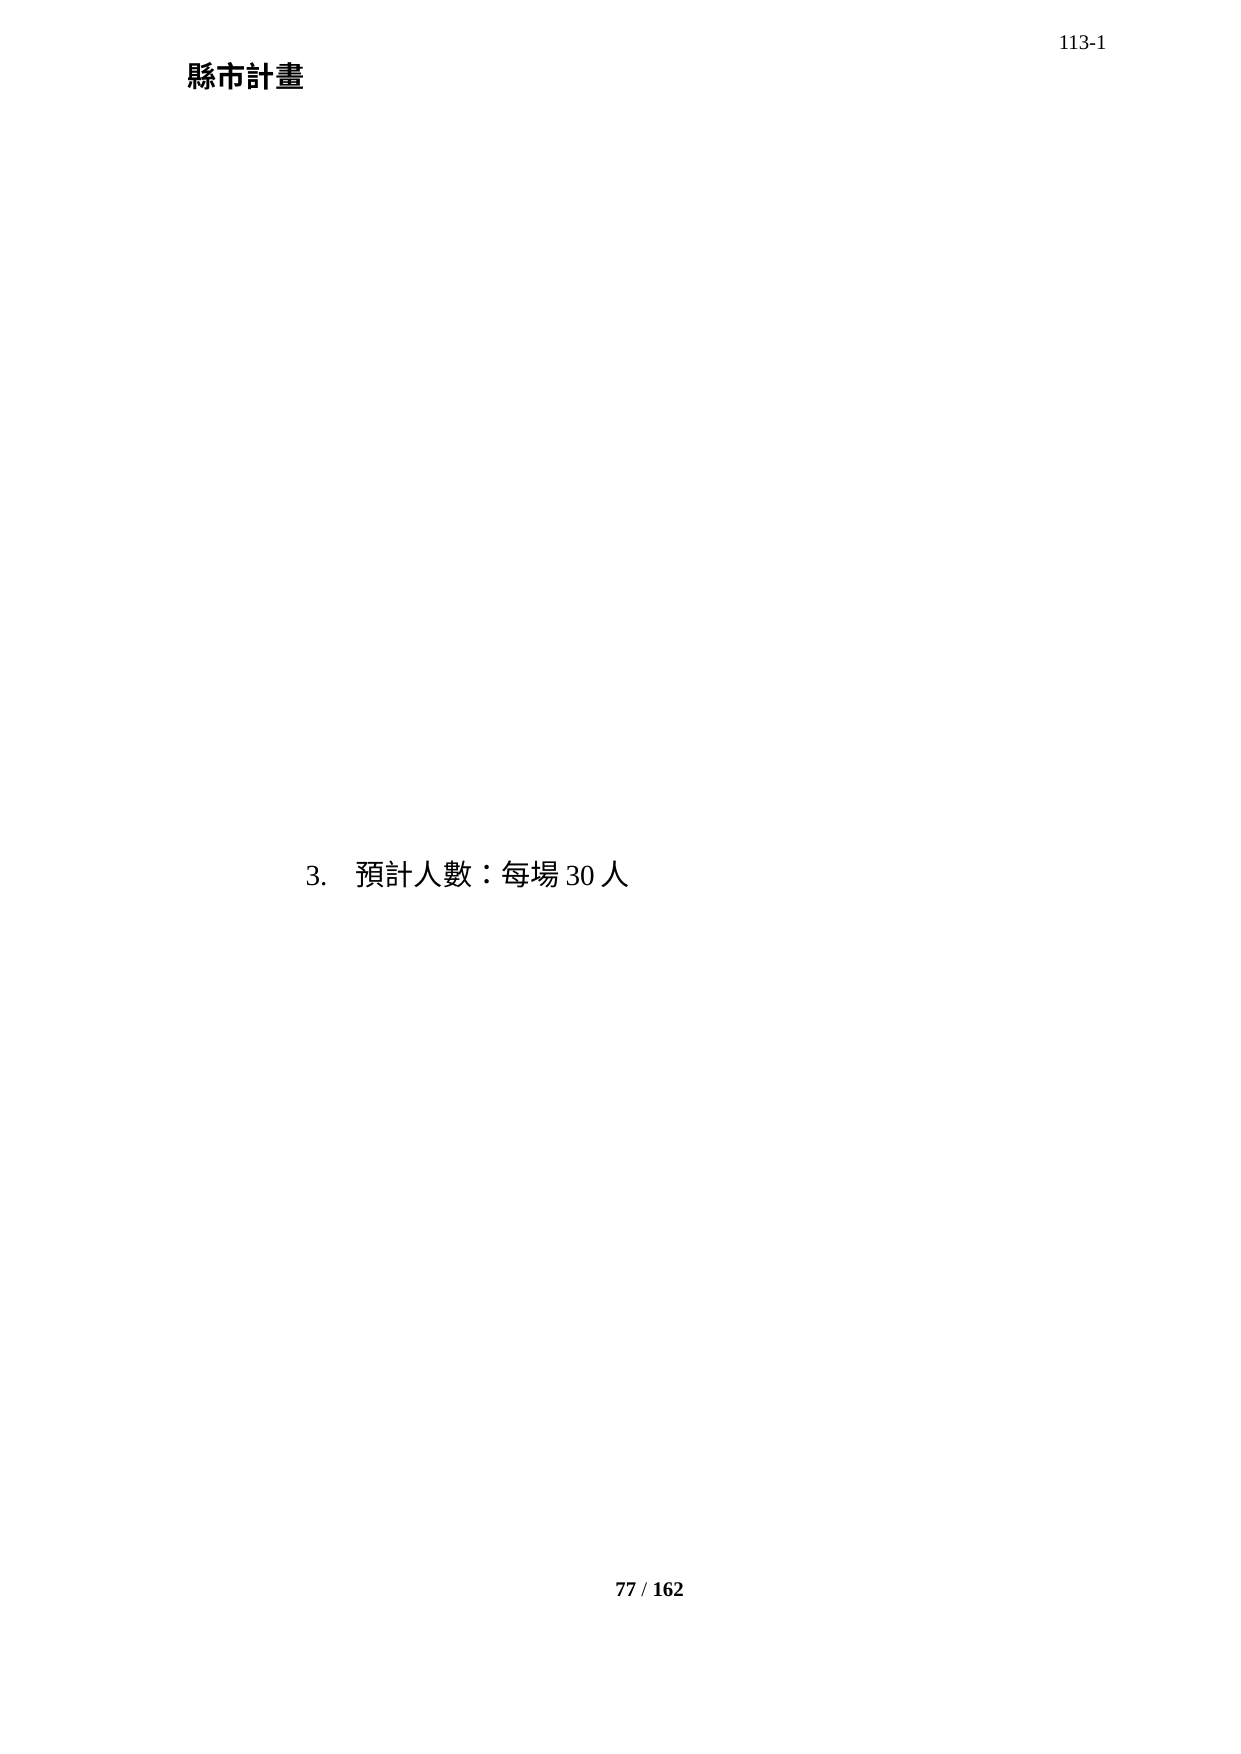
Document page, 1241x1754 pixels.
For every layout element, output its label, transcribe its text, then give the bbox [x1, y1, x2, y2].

list 預計人數：每場30人 [305, 831, 1106, 893]
